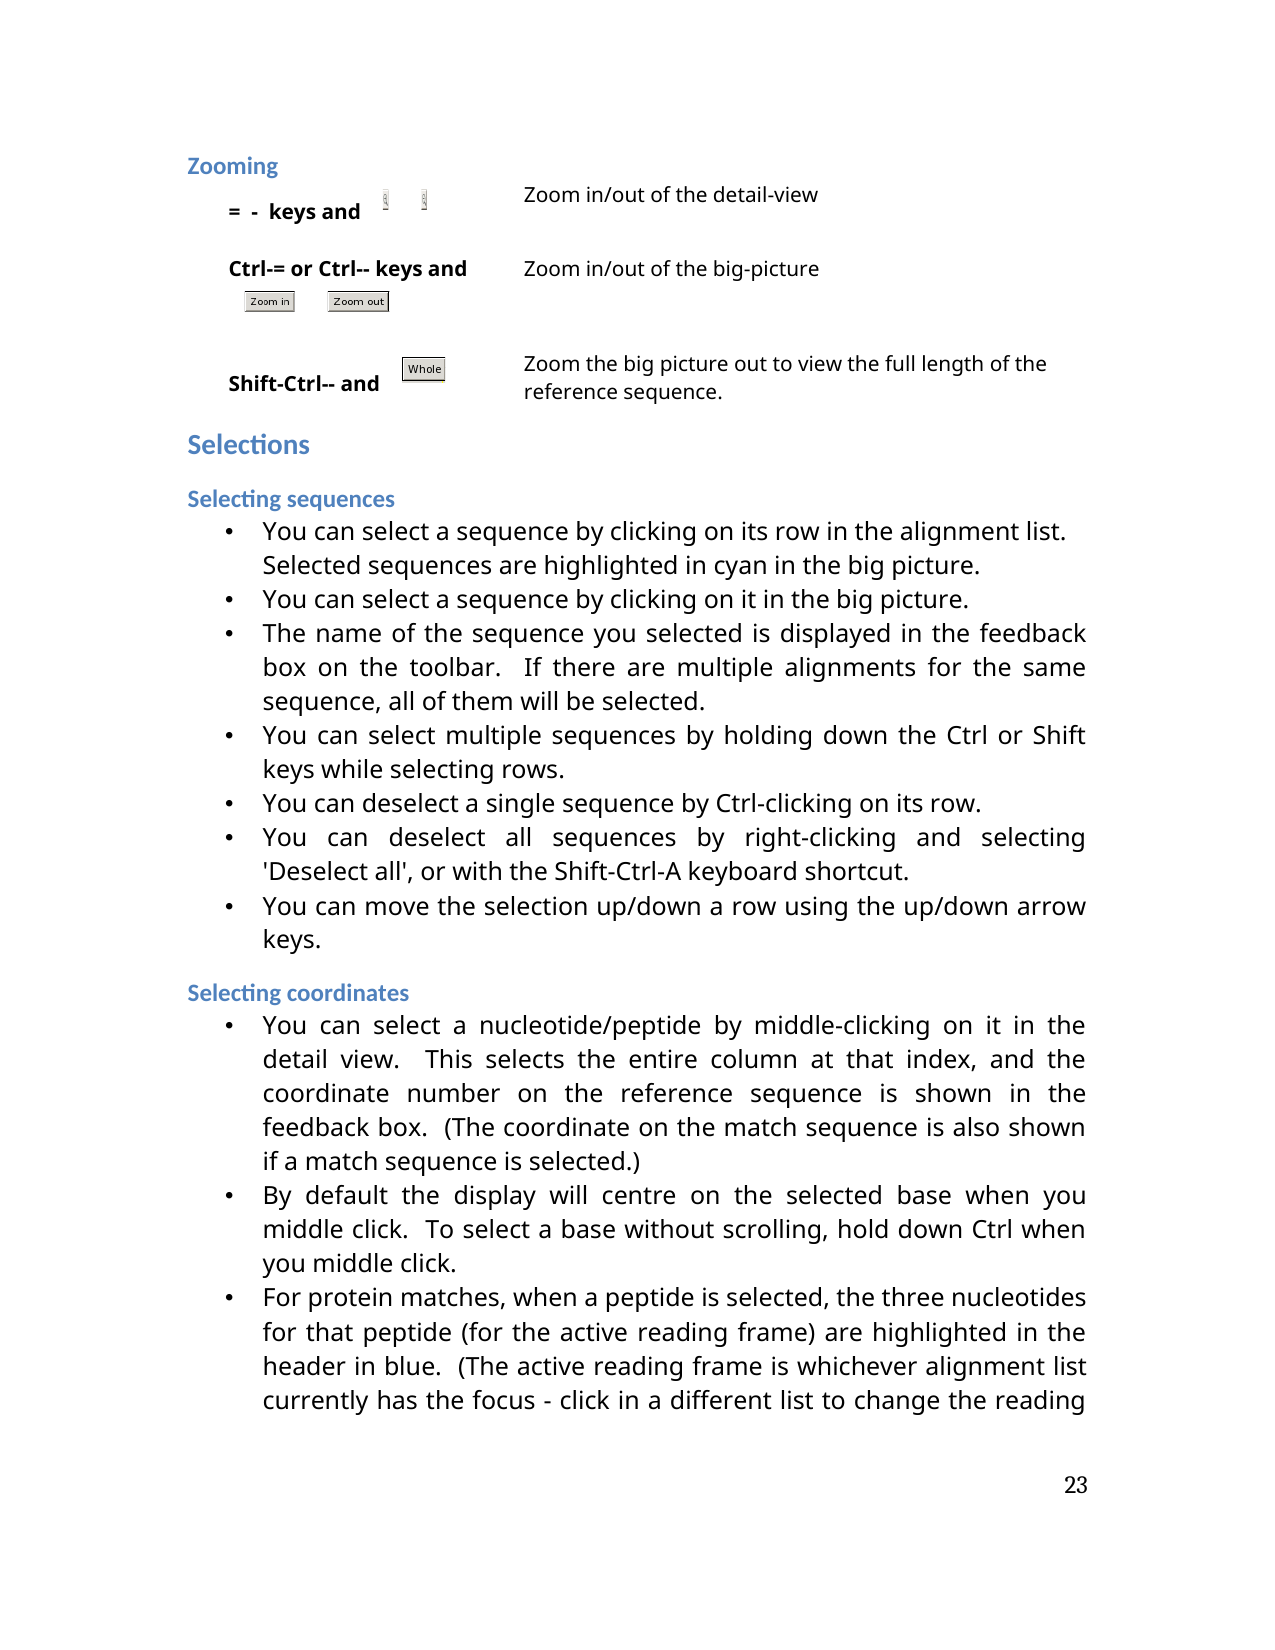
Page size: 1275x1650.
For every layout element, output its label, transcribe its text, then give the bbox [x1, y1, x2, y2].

list For protein matches, when a peptide is selected, the three nucleotides for that peptide (for the active reading frame) are highlighted in the header in blue. (The active reading frame is whichever alignment list currently has the focus - click in a different list to change the reading [225, 1280, 1087, 1416]
picture [402, 357, 445, 383]
list The name of the sequence you selected is displayed in the feedback box on the toolbar. If there are multiple alignments for the same sequence, all of them will be selected. [225, 616, 1087, 718]
table_header = - keys and [217, 181, 512, 254]
picture [382, 189, 389, 210]
list By default the display will centre on the selected base when you middle click. To select a base without scrolling, hold down Ctrl when you middle click. [225, 1178, 1087, 1280]
table_cell Ctrl-= or Ctrl-- keys and [217, 254, 512, 349]
list You can deselect all sequences by right-clicking and selecting 'Deselect all', or with the Shift-Ctrl-A keyboard shortcut. [225, 820, 1087, 888]
picture [421, 189, 427, 210]
table_cell Zoom in/out of the big-picture [513, 254, 1099, 349]
list You can select a sequence by clicking on it in the big picture. [225, 582, 1087, 616]
picture [327, 291, 390, 312]
subtitle Zooming [187, 150, 1087, 181]
table_header Zoom in/out of the detail-view [513, 181, 1099, 254]
subtitle Selecting coordinates [187, 977, 1087, 1008]
list You can move the selection up/down a row using the up/down arrow keys. [225, 888, 1087, 956]
table_cell Shift-Ctrl-- and [217, 349, 512, 406]
table_cell Zoom the big picture out to view the full length of the reference sequence. [513, 349, 1099, 406]
list You can deselect a single sequence by Ctrl-clicking on its row. [225, 786, 1087, 820]
list You can select multiple sequences by holding down the Ctrl or Shift keys while selecting rows. [225, 718, 1087, 786]
list You can select a nucleotide/peptide by middle-clicking on it in the detail view. This selects the entire column at that index, and the coordinate number on the reference sequence is shown in the feedback box. (The coordinate on the match sequence is also shown if a match sequence is selected.) [225, 1008, 1087, 1178]
picture [244, 291, 295, 312]
subtitle Selecting sequences [187, 483, 1087, 513]
list You can select a sequence by clicking on its row in the alignment list. Selected sequences are highlighted in cyan in the big picture. [225, 513, 1087, 582]
subtitle Selections [187, 426, 1087, 462]
